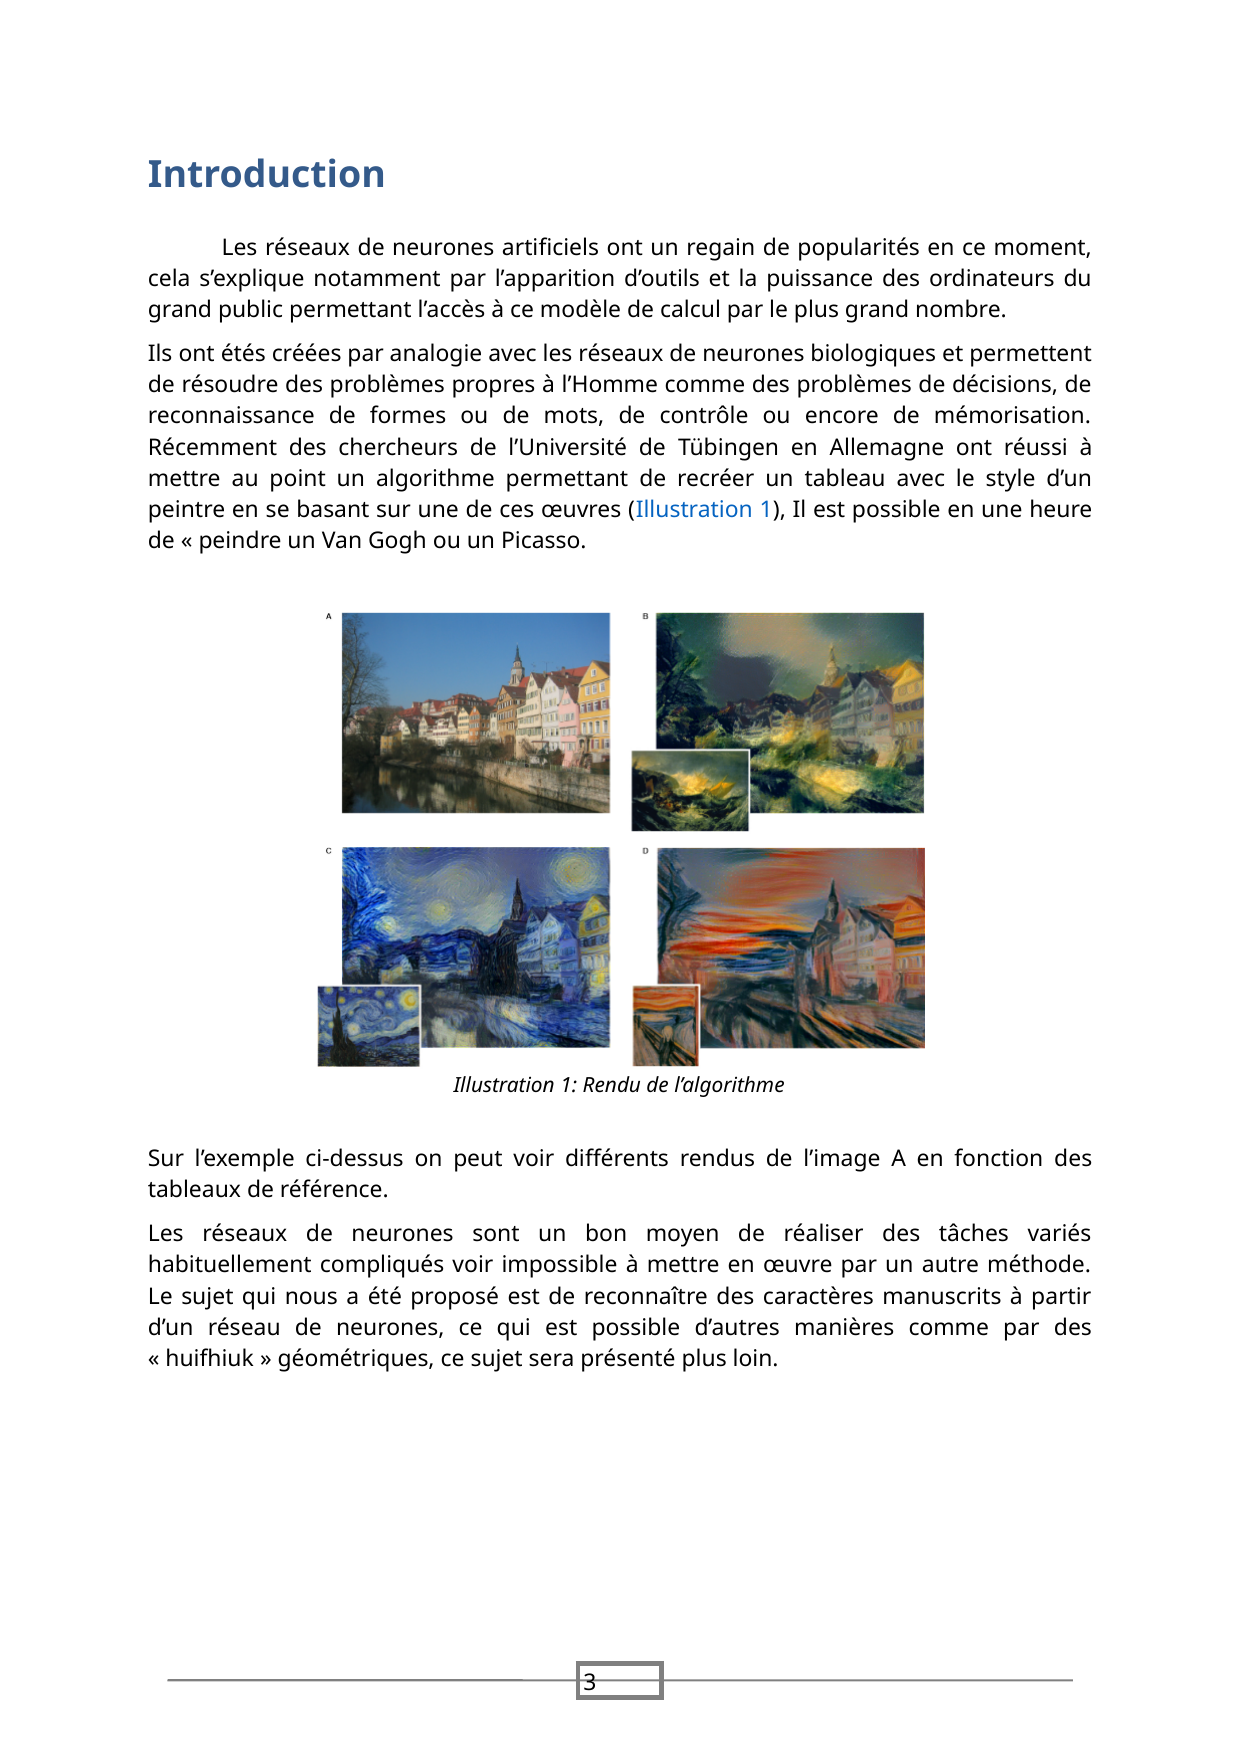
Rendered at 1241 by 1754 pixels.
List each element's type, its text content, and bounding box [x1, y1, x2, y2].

subtitle Introduction [148, 148, 1093, 199]
subtitle Illustration 1: Rendu de l’algorithme [312, 1070, 928, 1098]
text Les réseaux de neurones artificiels ont un regain de popularités en ce moment, cela s’explique notamment par l’apparition d’outils et la puissance des ordinateurs du grand public permettant l’accès à ce modèle de calcul par le plus grand nombre. [148, 230, 1093, 324]
text Les réseaux de neurones sont un bon moyen de réaliser des tâches variés habituellement compliqués voir impossible à mettre en œuvre par un autre méthode. Le sujet qui nous a été proposé est de reconnaître des caractères manuscrits à partir d’un réseau de neurones, ce qui est possible d’autres manières comme par des « huifhiuk » géométriques, ce sujet sera présenté plus loin. [148, 1217, 1093, 1373]
text Ils ont étés créées par analogie avec les réseaux de neurones biologiques et permettent de résoudre des problèmes propres à l’Homme comme des problèmes de décisions, de reconnaissance de formes ou de mots, de contrôle ou encore de mémorisation. Récemment des chercheurs de l’Université de Tübingen en Allemagne ont réussi à mettre au point un algorithme permettant de recréer un tableau avec le style d’un peintre en se basant sur une de ces œuvres (Illustration 1), Il est possible en une heure de « peindre un Van Gogh ou un Picasso. [148, 337, 1093, 555]
picture [312, 608, 928, 1070]
text Sur l’exemple ci-dessus on peut voir différents rendus de l’image A en fonction des tableaux de référence. [148, 1142, 1093, 1204]
